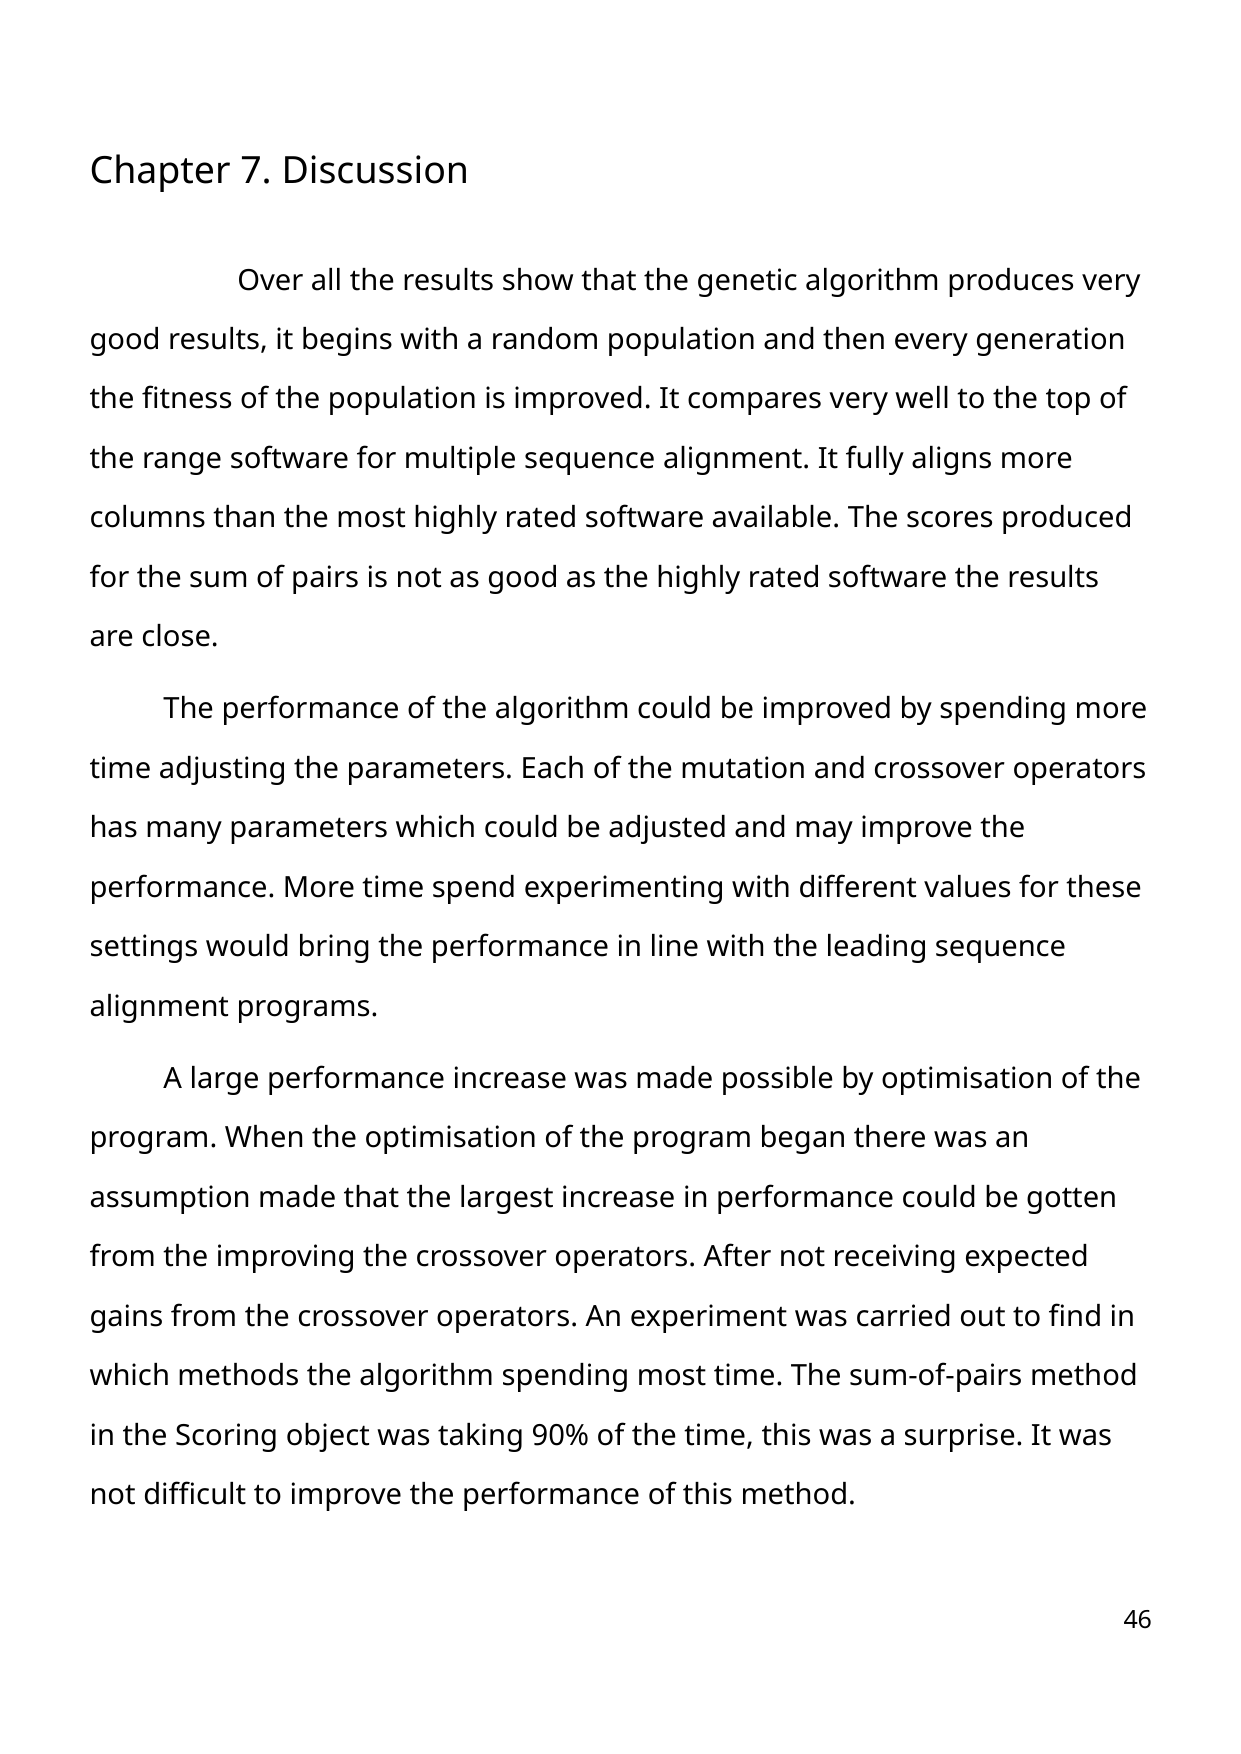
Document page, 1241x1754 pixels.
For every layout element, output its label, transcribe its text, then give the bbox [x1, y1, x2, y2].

text Over all the results show that the genetic algorithm produces very good results, it begins with a random population and then every generation the fitness of the population is improved. It compares very well to the top of the range software for multiple sequence alignment. It fully aligns more columns than the most highly rated software available. The scores produced for the sum of pairs is not as good as the highly rated software the results are close. [89, 259, 1152, 655]
text A large performance increase was made possible by optimisation of the program. When the optimisation of the program began there was an assumption made that the largest increase in performance could be gotten from the improving the crossover operators. After not receiving expected gains from the crossover operators. An experiment was carried out to find in which methods the algorithm spending most time. The sum-of-pairs method in the Scoring object was taking 90% of the time, this was a surprise. It was not difficult to improve the performance of this method. [89, 1057, 1152, 1513]
text The performance of the algorithm could be improved by spending more time adjusting the parameters. Each of the mutation and crossover operators has many parameters which could be adjusted and may improve the performance. More time spend experimenting with different values for these settings would bring the performance in line with the leading sequence alignment programs. [89, 688, 1152, 1025]
subtitle Chapter 7. Discussion [89, 143, 1152, 194]
